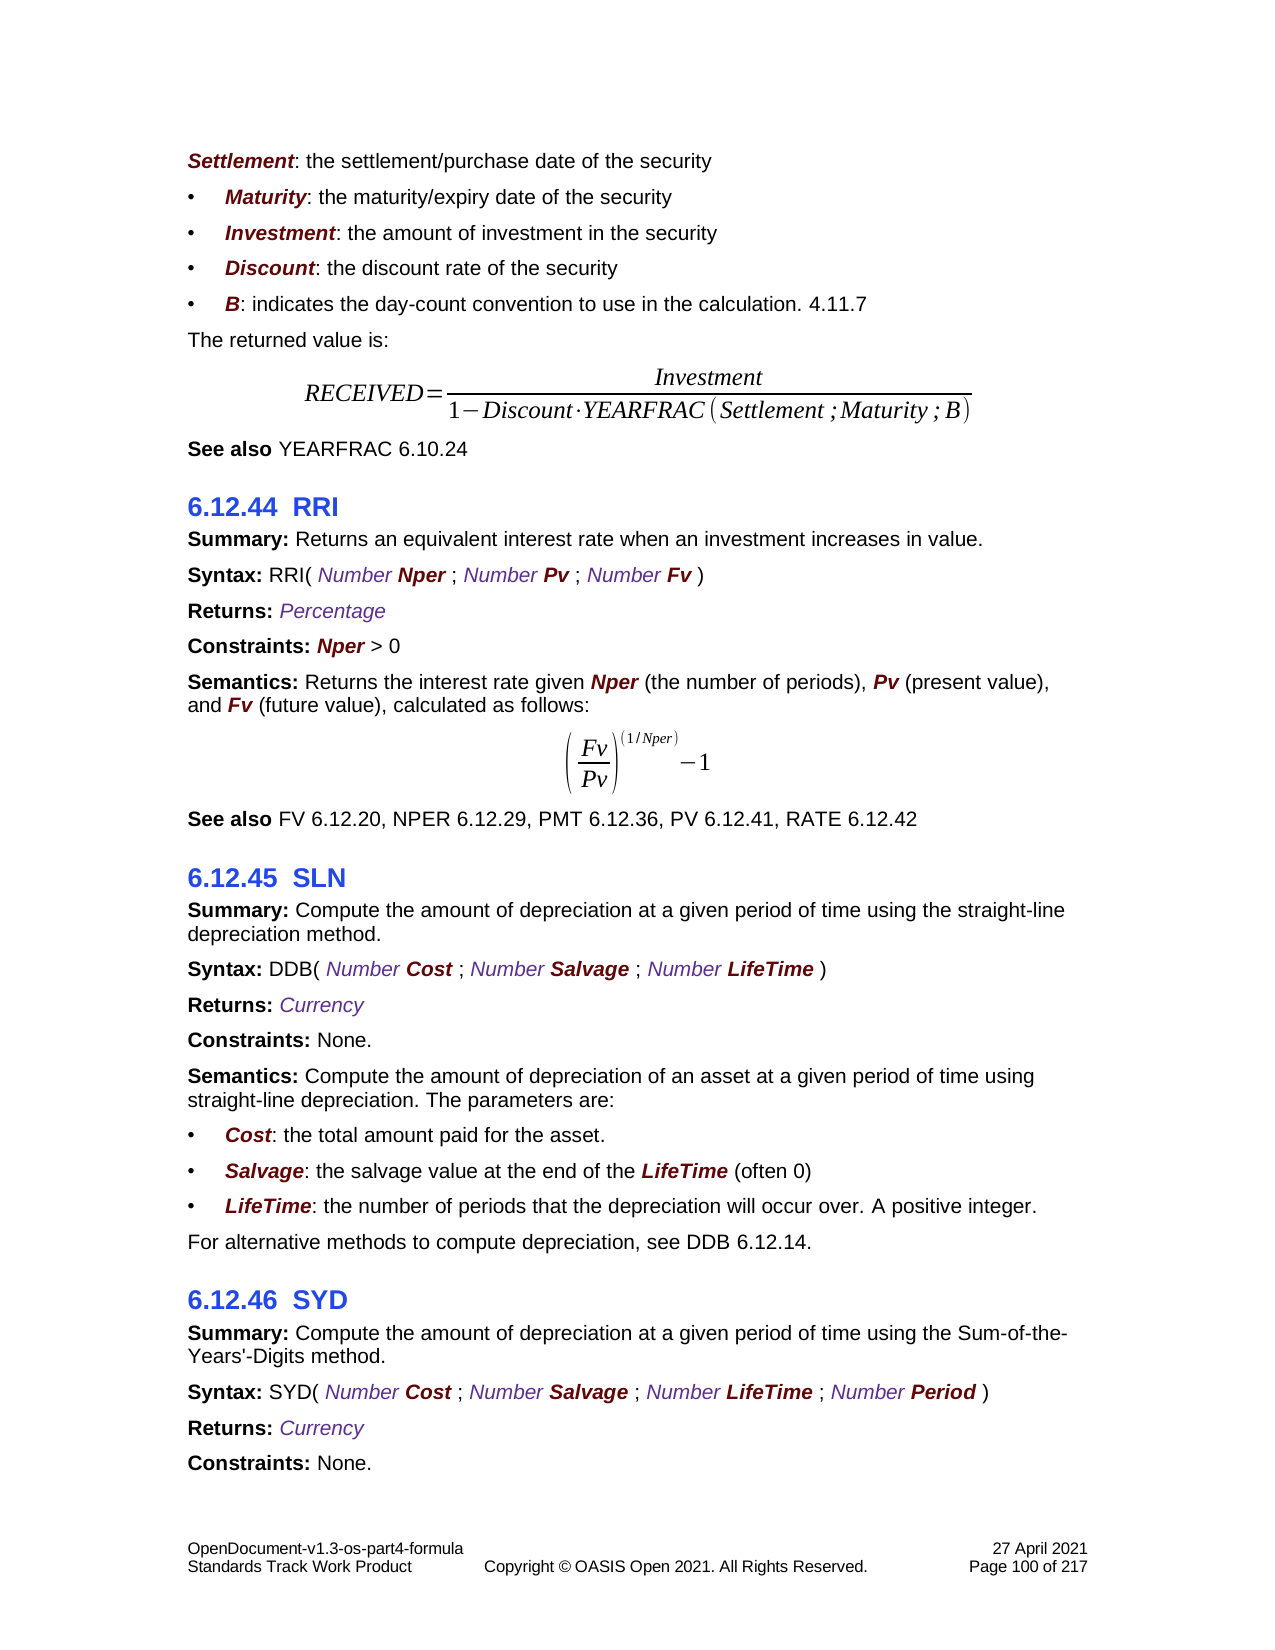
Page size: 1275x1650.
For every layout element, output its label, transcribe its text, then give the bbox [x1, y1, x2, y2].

text For alternative methods to compute depreciation, see DDB 6.12.14. [187, 1231, 1088, 1254]
text Returns: Currency [187, 993, 1088, 1017]
text Syntax: DDB( Number Cost ; Number Salvage ; Number LifeTime ) [187, 958, 1088, 981]
text Returns: Percentage [187, 599, 1088, 623]
text Returns: Currency [187, 1416, 1088, 1439]
text Summary: Compute the amount of depreciation at a given period of time using the Sum-of-the-Years'-Digits method. [187, 1321, 1088, 1368]
text Constraints: None. [187, 1029, 1088, 1052]
text Semantics: Returns the interest rate given Nper (the number of periods), Pv (present value), and Fv (future value), calculated as follows: [187, 670, 1088, 717]
subtitle SLN [187, 862, 1088, 892]
text Constraints: Nper > 0 [187, 635, 1088, 658]
list Salvage: the salvage value at the end of the LifeTime (often 0) [187, 1159, 1088, 1183]
text Summary: Returns an equivalent interest rate when an investment increases in value. [187, 528, 1088, 551]
text Syntax: RRI( Number Nper ; Number Pv ; Number Fv ) [187, 563, 1088, 587]
list Cost: the total amount paid for the asset. [187, 1124, 1088, 1147]
subtitle SYD [187, 1285, 1088, 1315]
subtitle RRI [187, 492, 1088, 522]
list LifeTime: the number of periods that the depreciation will occur over. A positive integer. [187, 1195, 1088, 1218]
text Settlement: the settlement/purchase date of the security [187, 150, 1088, 173]
text Syntax: SYD( Number Cost ; Number Salvage ; Number LifeTime ; Number Period ) [187, 1380, 1088, 1404]
text Summary: Compute the amount of depreciation at a given period of time using the straight-line depreciation method. [187, 898, 1088, 946]
list Maturity: the maturity/expiry date of the security [187, 186, 1088, 209]
list Discount: the discount rate of the security [187, 257, 1088, 280]
text Constraints: None. [187, 1452, 1088, 1475]
list B: indicates the day-count convention to use in the calculation. 4.11.7 [187, 292, 1088, 316]
text The returned value is: [187, 328, 1088, 352]
text See also FV 6.12.20, NPER 6.12.29, PMT 6.12.36, PV 6.12.41, RATE 6.12.42 [187, 808, 1088, 831]
list Investment: the amount of investment in the security [187, 221, 1088, 245]
text See also YEARFRAC 6.10.24 [187, 437, 1088, 461]
text Semantics: Compute the amount of depreciation of an asset at a given period of time using straight-line depreciation. The parameters are: [187, 1064, 1088, 1112]
